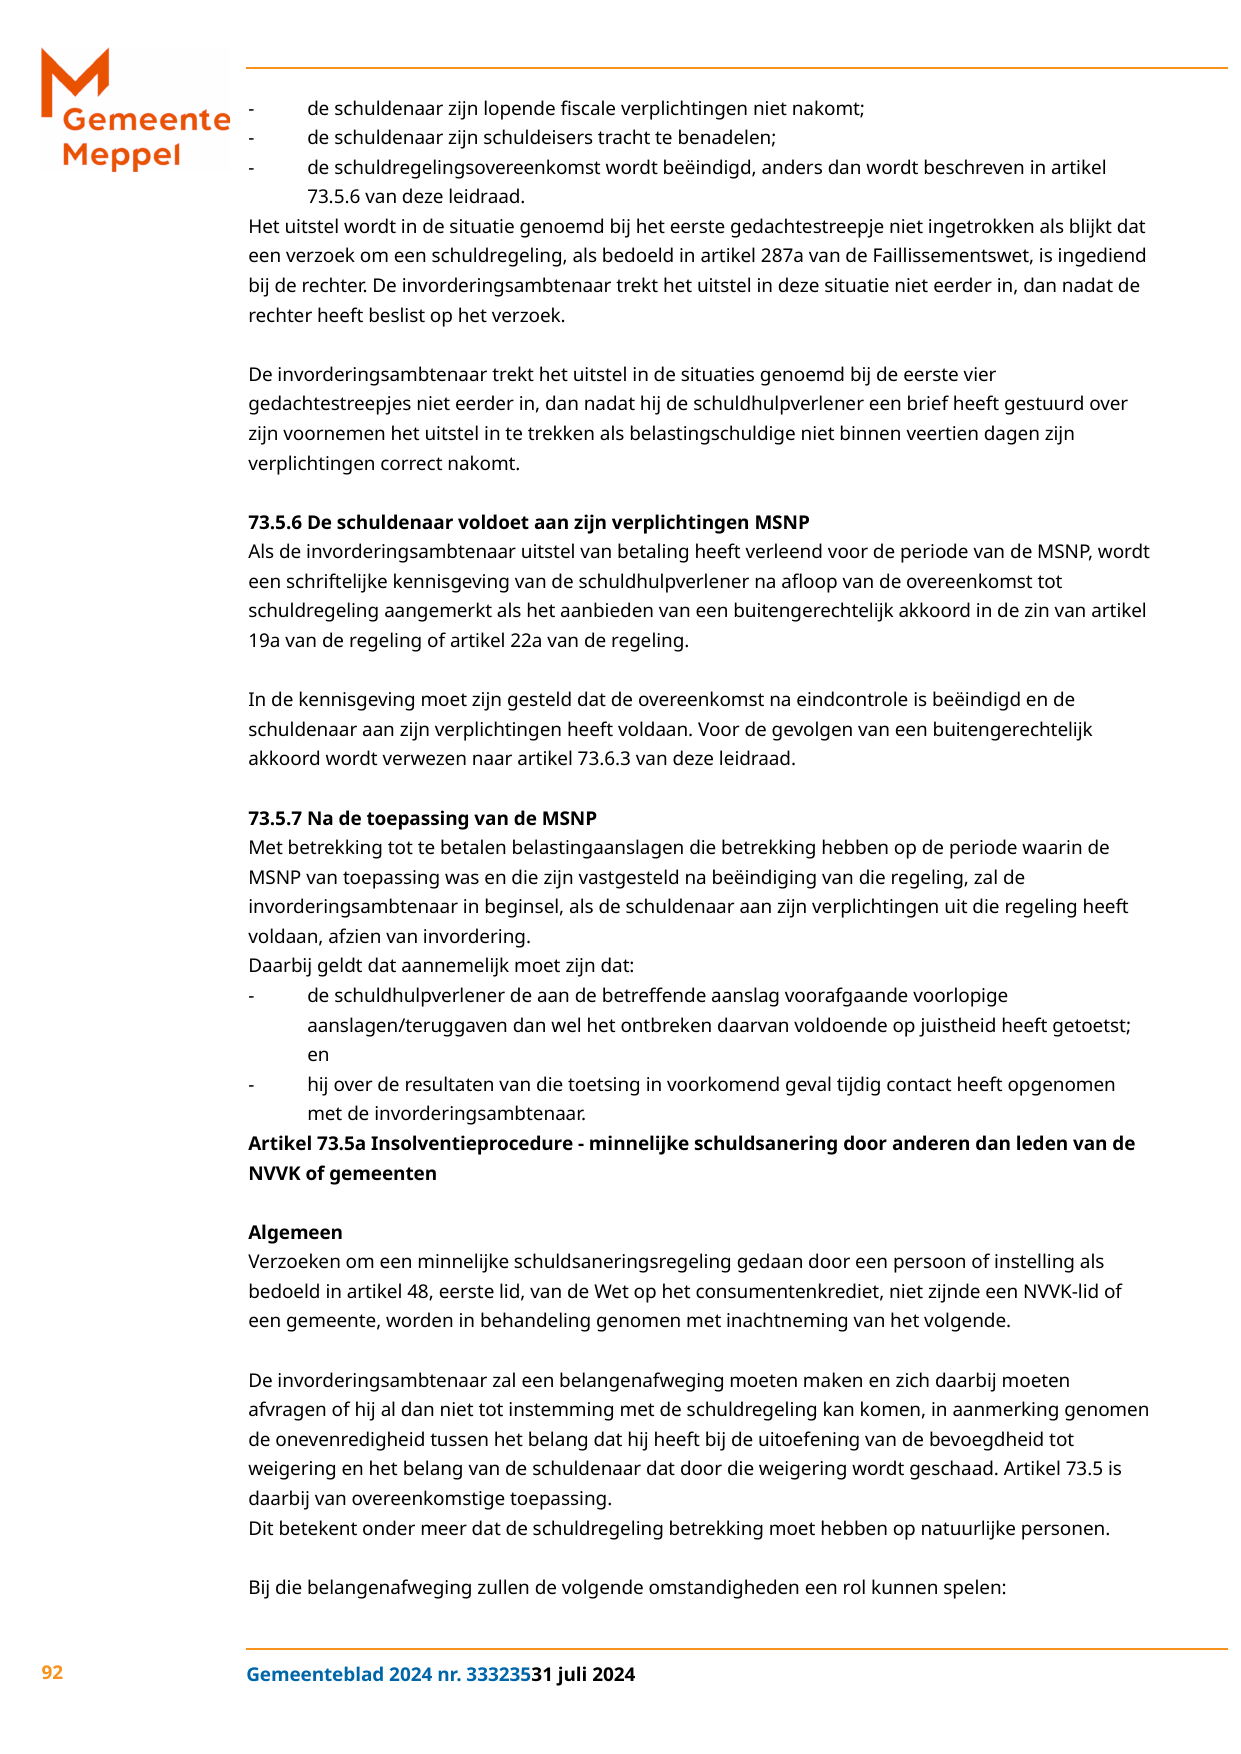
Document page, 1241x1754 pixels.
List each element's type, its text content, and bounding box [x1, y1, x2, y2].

text De invorderingsambtenaar trekt het uitstel in de situaties genoemd bij de eerste vier gedachtestreepjes niet eerder in, dan nadat hij de schuldhulpverlener een brief heeft gestuurd over zijn voornemen het uitstel in te trekken als belastingschuldige niet binnen veertien dagen zijn verplichtingen correct nakomt. [248, 361, 1152, 476]
list de schuldenaar zijn schuldeisers tracht te benadelen; [248, 124, 1152, 150]
text Daarbij geldt dat aannemelijk moet zijn dat: [248, 953, 1152, 978]
text Met betrekking tot te betalen belastingaanslagen die betrekking hebben op de periode waarin de MSNP van toepassing was en die zijn vastgesteld na beëindiging van die regeling, zal de invorderingsambtenaar in beginsel, als de schuldenaar aan zijn verplichtingen uit die regeling heeft voldaan, afzien van invordering. [248, 834, 1152, 949]
text 73.5.7 Na de toepassing van de MSNP [248, 805, 1152, 831]
text Bij die belangenafweging zullen de volgende omstandigheden een rol kunnen spelen: [248, 1574, 1152, 1600]
text De invorderingsambtenaar zal een belangenafweging moeten maken en zich daarbij moeten afvragen of hij al dan niet tot instemming met de schuldregeling kan komen, in aanmerking genomen de onevenredigheid tussen het belang dat hij heeft bij de uitoefening van de bevoegdheid tot weigering en het belang van de schuldenaar dat door die weigering wordt geschaad. Artikel 73.5 is daarbij van overeenkomstige toepassing. [248, 1367, 1152, 1511]
text Verzoeken om een minnelijke schuldsaneringsregeling gedaan door een persoon of instelling als bedoeld in artikel 48, eerste lid, van de Wet op het consumentenkrediet, niet zijnde een NVVK-lid of een gemeente, worden in behandeling genomen met inachtneming van het volgende. [248, 1248, 1152, 1333]
picture [41, 47, 231, 172]
list de schuldregelingsovereenkomst wordt beëindigd, anders dan wordt beschreven in artikel 73.5.6 van deze leidraad. [248, 154, 1152, 209]
text In de kennisgeving moet zijn gesteld dat de overeenkomst na eindcontrole is beëindigd en de schuldenaar aan zijn verplichtingen heeft voldaan. Voor de gevolgen van een buitengerechtelijk akkoord wordt verwezen naar artikel 73.6.3 van deze leidraad. [248, 686, 1152, 771]
text Dit betekent onder meer dat de schuldregeling betrekking moet hebben op natuurlijke personen. [248, 1515, 1152, 1541]
list hij over de resultaten van die toetsing in voorkomend geval tijdig contact heeft opgenomen met de invorderingsambtenaar. [248, 1071, 1152, 1126]
text Het uitstel wordt in de situatie genoemd bij het eerste gedachtestreepje niet ingetrokken als blijkt dat een verzoek om een schuldregeling, als bedoeld in artikel 287a van de Faillissementswet, is ingediend bij de rechter. De invorderingsambtenaar trekt het uitstel in deze situatie niet eerder in, dan nadat de rechter heeft beslist op het verzoek. [248, 213, 1152, 328]
text Artikel 73.5a Insolventieprocedure - minnelijke schuldsanering door anderen dan leden van de NVVK of gemeenten [248, 1130, 1152, 1186]
list de schuldhulpverlener de aan de betreffende aanslag voorafgaande voorlopige aanslagen/teruggaven dan wel het ontbreken daarvan voldoende op juistheid heeft getoetst; en [248, 982, 1152, 1067]
text Algemeen [248, 1219, 1152, 1245]
text 73.5.6 De schuldenaar voldoet aan zijn verplichtingen MSNP [248, 509, 1152, 535]
text Als de invorderingsambtenaar uitstel van betaling heeft verleend voor de periode van de MSNP, wordt een schriftelijke kennisgeving van de schuldhulpverlener na afloop van de overeenkomst tot schuldregeling aangemerkt als het aanbieden van een buitengerechtelijk akkoord in de zin van artikel 19a van de regeling of artikel 22a van de regeling. [248, 538, 1152, 653]
list de schuldenaar zijn lopende fiscale verplichtingen niet nakomt; [248, 95, 1152, 121]
